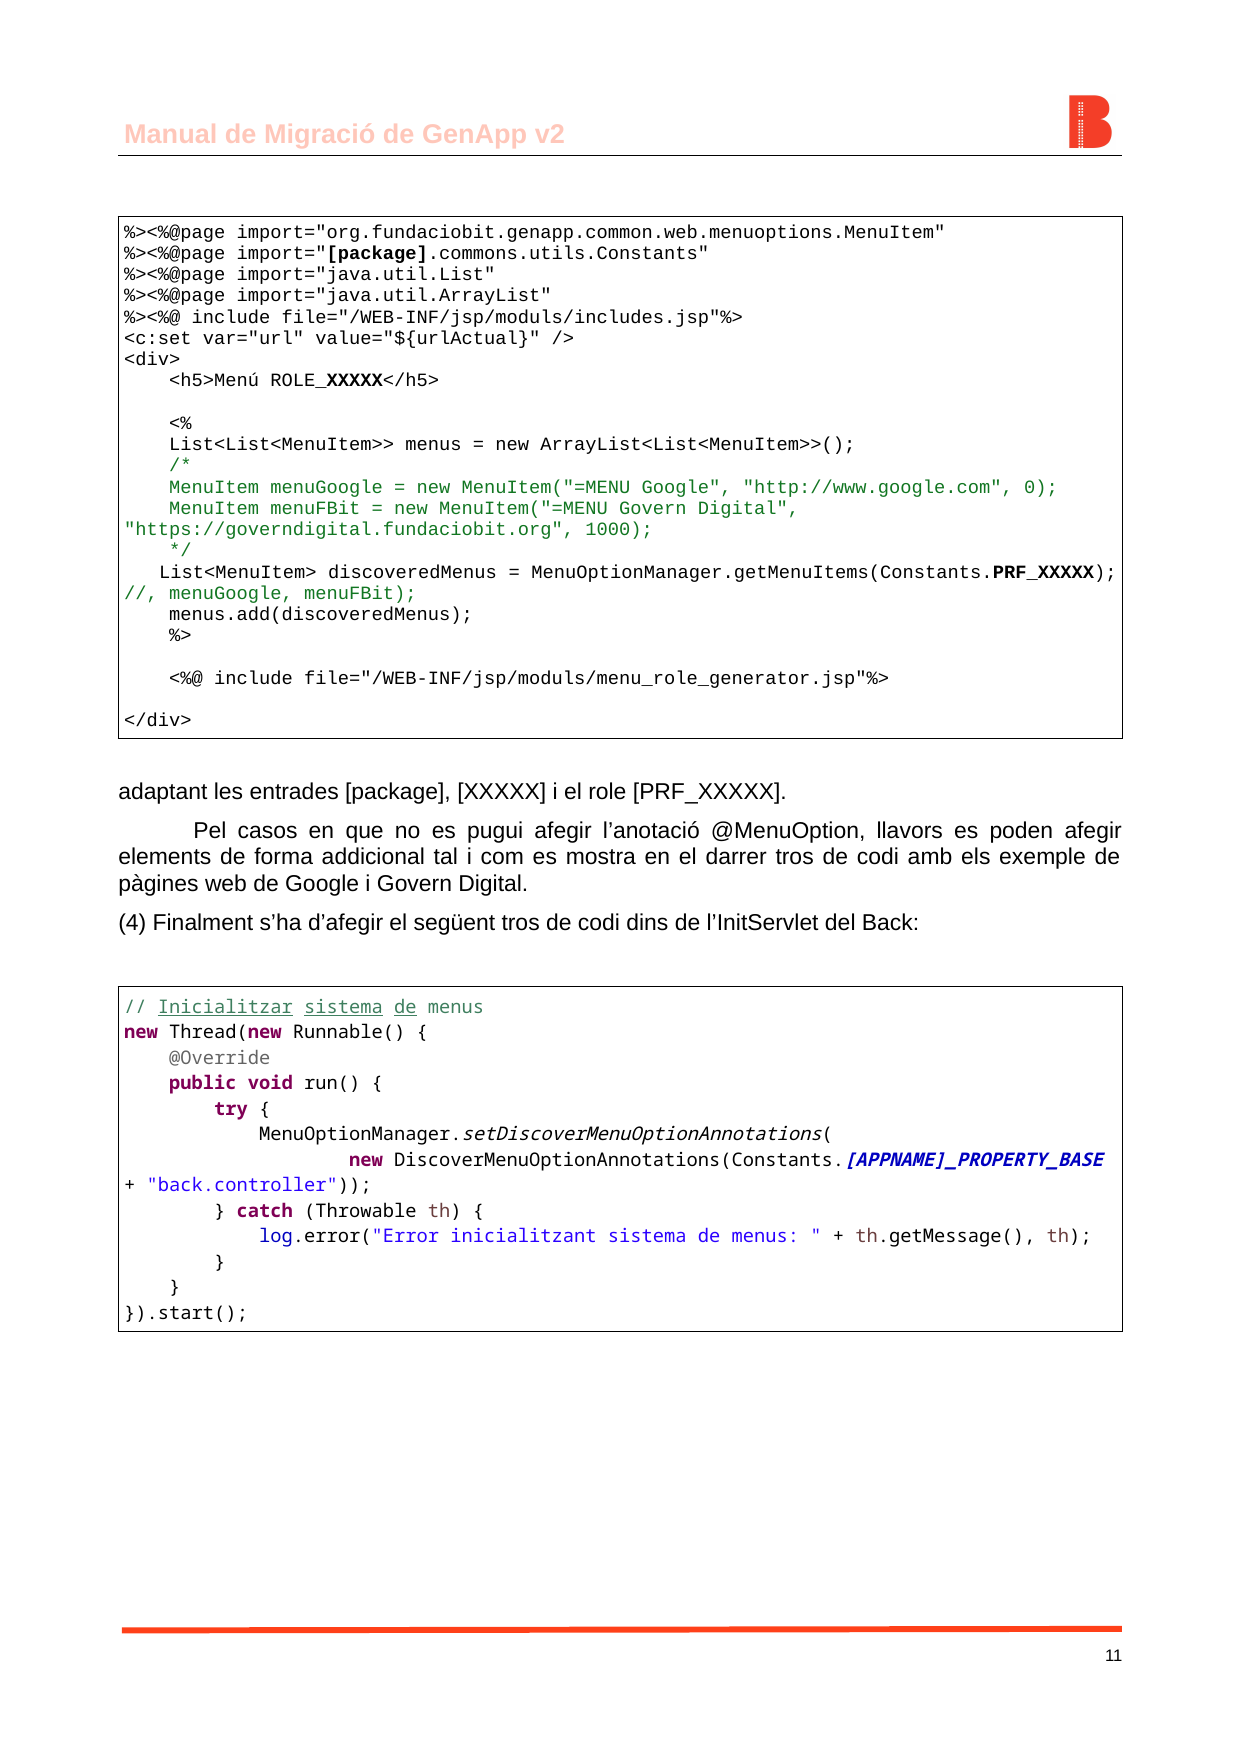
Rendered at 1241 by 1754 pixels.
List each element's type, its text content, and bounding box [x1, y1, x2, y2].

table_header %><%@page import="org.fundaciobit.genapp.common.web.menuoptions.MenuItem" %><%@page import="[package].commons.utils.Constants" %><%@page import="java.util.List" %><%@page import="java.util.ArrayList" %><%@ include file="/WEB-INF/jsp/moduls/includes.jsp"%> <c:set var="url" value="${urlActual}" /> <div> <h5>Menú ROLE_XXXXX</h5> <% List<List<MenuItem>> menus = new ArrayList<List<MenuItem>>(); /* MenuItem menuGoogle = new MenuItem("=MENU Google", "http://www.google.com", 0); MenuItem menuFBit = new MenuItem("=MENU Govern Digital", "https://governdigital.fundaciobit.org", 1000); */ List<MenuItem> discoveredMenus = MenuOptionManager.getMenuItems(Constants.PRF_XXXXX); //, menuGoogle, menuFBit); menus.add(discoveredMenus); %> <%@ include file="/WEB-INF/jsp/moduls/menu_role_generator.jsp"%> </div> [119, 217, 1122, 738]
picture [1063, 94, 1117, 150]
text (4) Finalment s’ha d’afegir el següent tros de codi dins de l’InitServlet del Back: [118, 908, 1122, 935]
text adaptant les entrades [package], [XXXXX] i el role [PRF_XXXXX]. [118, 778, 1122, 804]
text Pel casos en que no es pugui afegir l’anotació @MenuOption, llavors es poden afegir elements de forma addicional tal i com es mostra en el darrer tros de codi amb els exemple de pàgines web de Google i Govern Digital. [118, 817, 1122, 896]
table_header // Inicialitzar sistema de menus new Thread(new Runnable() { @Override public void run() { try { MenuOptionManager.setDiscoverMenuOptionAnnotations( new DiscoverMenuOptionAnnotations(Constants.[APPNAME]_PROPERTY_BASE + "back.controller")); } catch (Throwable th) { log.error("Error inicialitzant sistema de menus: " + th.getMessage(), th); } } }).start(); [119, 987, 1122, 1331]
